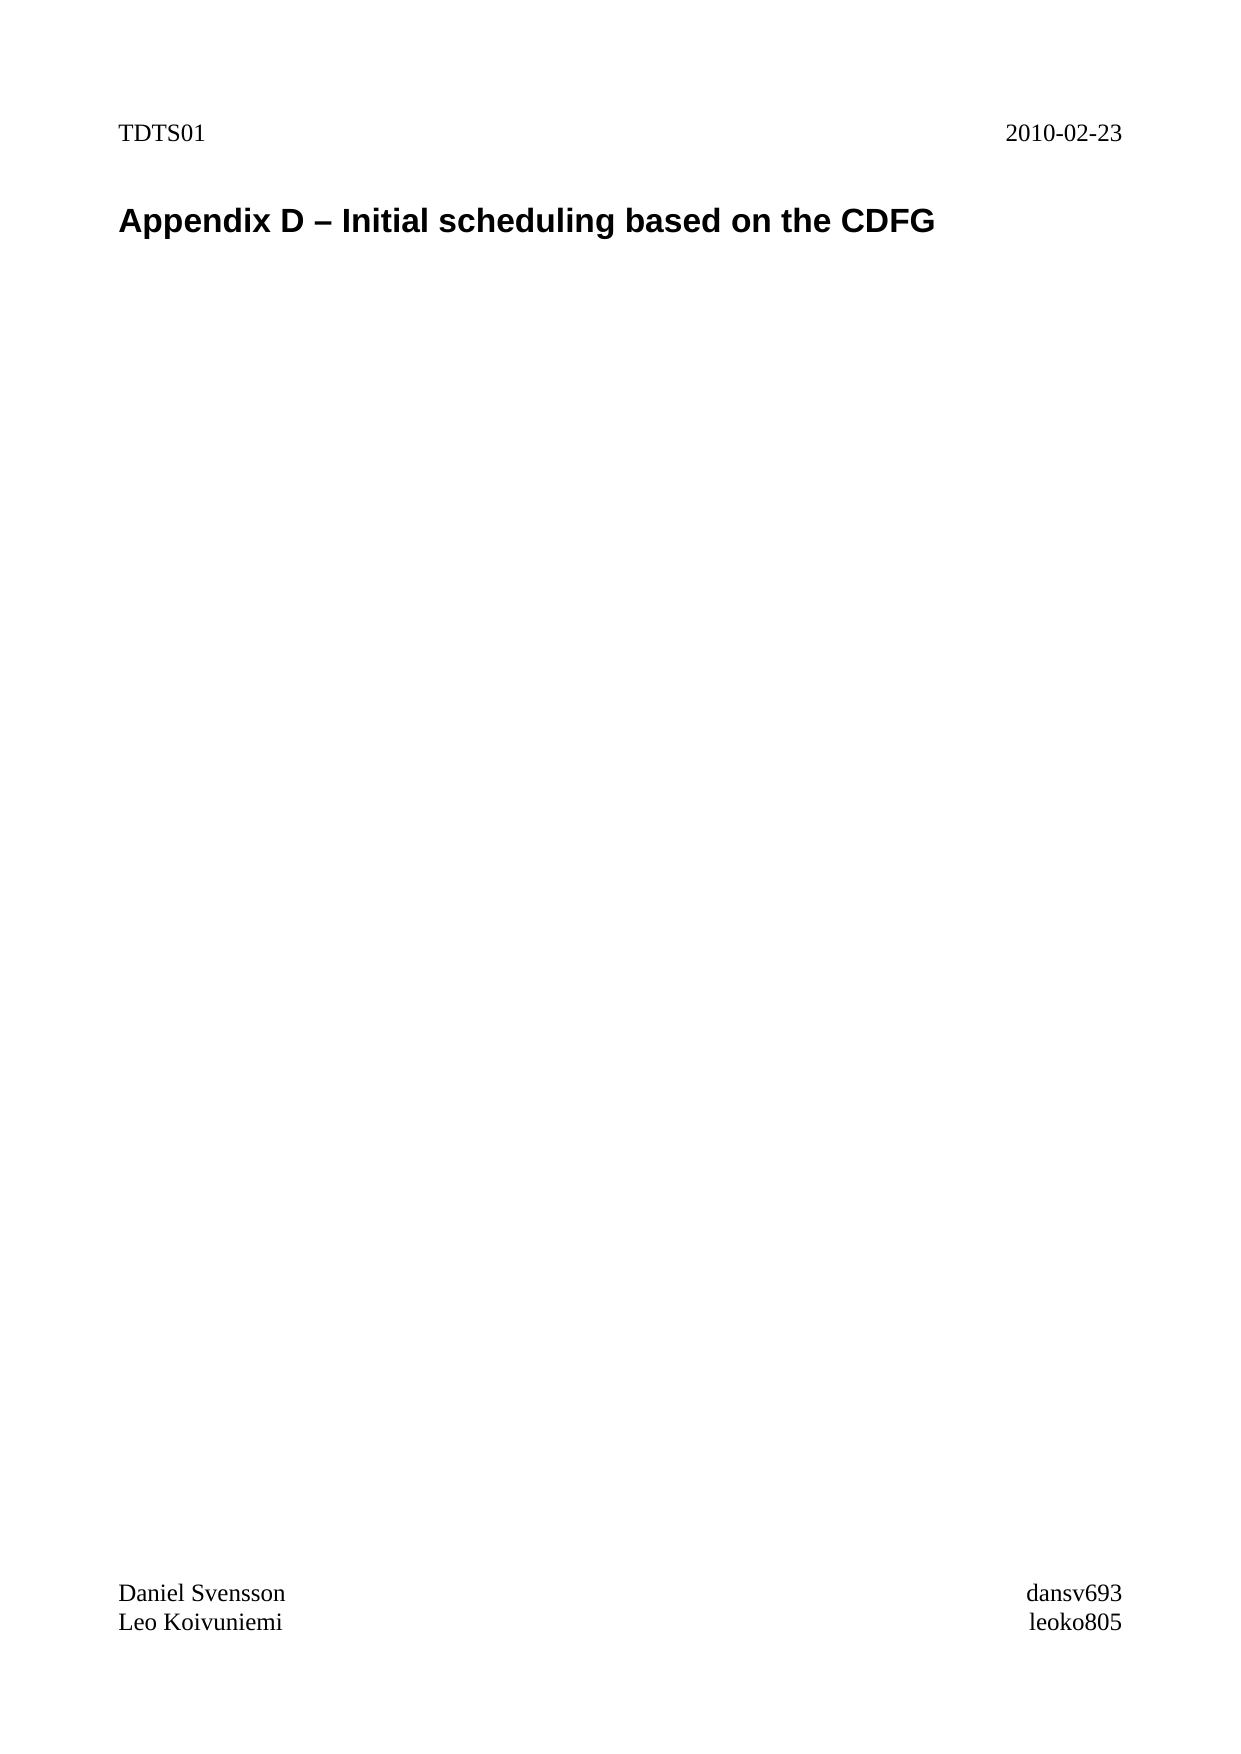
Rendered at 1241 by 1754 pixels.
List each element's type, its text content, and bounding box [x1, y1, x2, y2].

subtitle Appendix D – Initial scheduling based on the CDFG [118, 201, 1122, 240]
